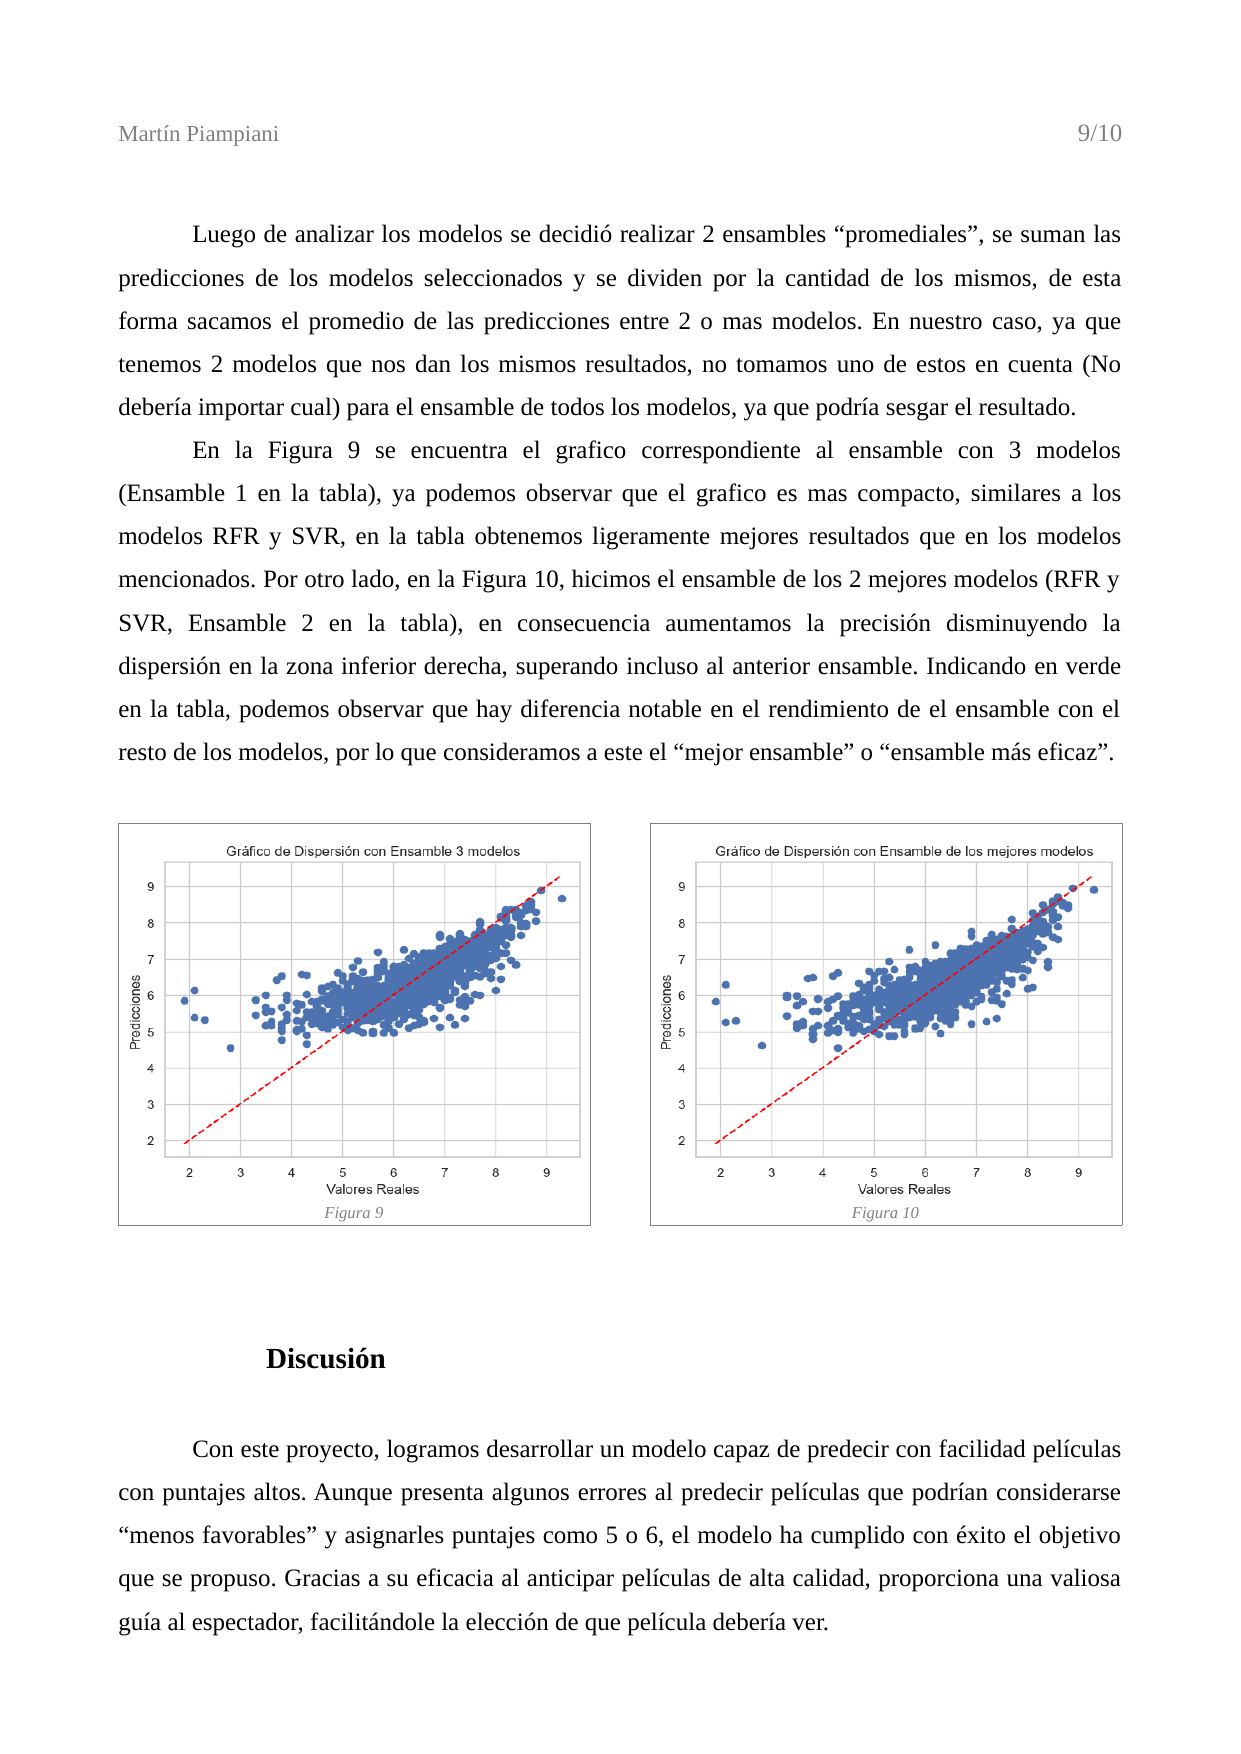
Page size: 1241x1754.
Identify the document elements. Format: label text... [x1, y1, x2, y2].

text Figura 9 [121, 1203, 587, 1222]
text Discusión [118, 1341, 1122, 1374]
text Con este proyecto, logramos desarrollar un modelo capaz de predecir con facilidad películas con puntajes altos. Aunque presenta algunos errores al predecir películas que podrían considerarse “menos favorables” y asignarles puntajes como 5 o 6, el modelo ha cumplido con éxito el objetivo que se propuso. Gracias a su eficacia al anticipar películas de alta calidad, proporciona una valiosa guía al espectador, facilitándole la elección de que película debería ver. [118, 1434, 1122, 1635]
text Figura 10 [653, 1203, 1119, 1222]
text En la Figura 9 se encuentra el grafico correspondiente al ensamble con 3 modelos (Ensamble 1 en la tabla), ya podemos observar que el grafico es mas compacto, similares a los modelos RFR y SVR, en la tabla obtenemos ligeramente mejores resultados que en los modelos mencionados. Por otro lado, en la Figura 10, hicimos el ensamble de los 2 mejores modelos (RFR y SVR, Ensamble 2 en la tabla), en consecuencia aumentamos la precisión disminuyendo la dispersión en la zona inferior derecha, superando incluso al anterior ensamble. Indicando en verde en la tabla, podemos observar que hay diferencia notable en el rendimiento de el ensamble con el resto de los modelos, por lo que consideramos a este el “mejor ensamble” o “ensamble más eficaz”. [118, 435, 1122, 766]
picture [652, 838, 1119, 1203]
picture [121, 838, 588, 1203]
text Luego de analizar los modelos se decidió realizar 2 ensambles “promediales”, se suman las predicciones de los modelos seleccionados y se dividen por la cantidad de los mismos, de esta forma sacamos el promedio de las predicciones entre 2 o mas modelos. En nuestro caso, ya que tenemos 2 modelos que nos dan los mismos resultados, no tomamos uno de estos en cuenta (No debería importar cual) para el ensamble de todos los modelos, ya que podría sesgar el resultado. [118, 219, 1122, 421]
